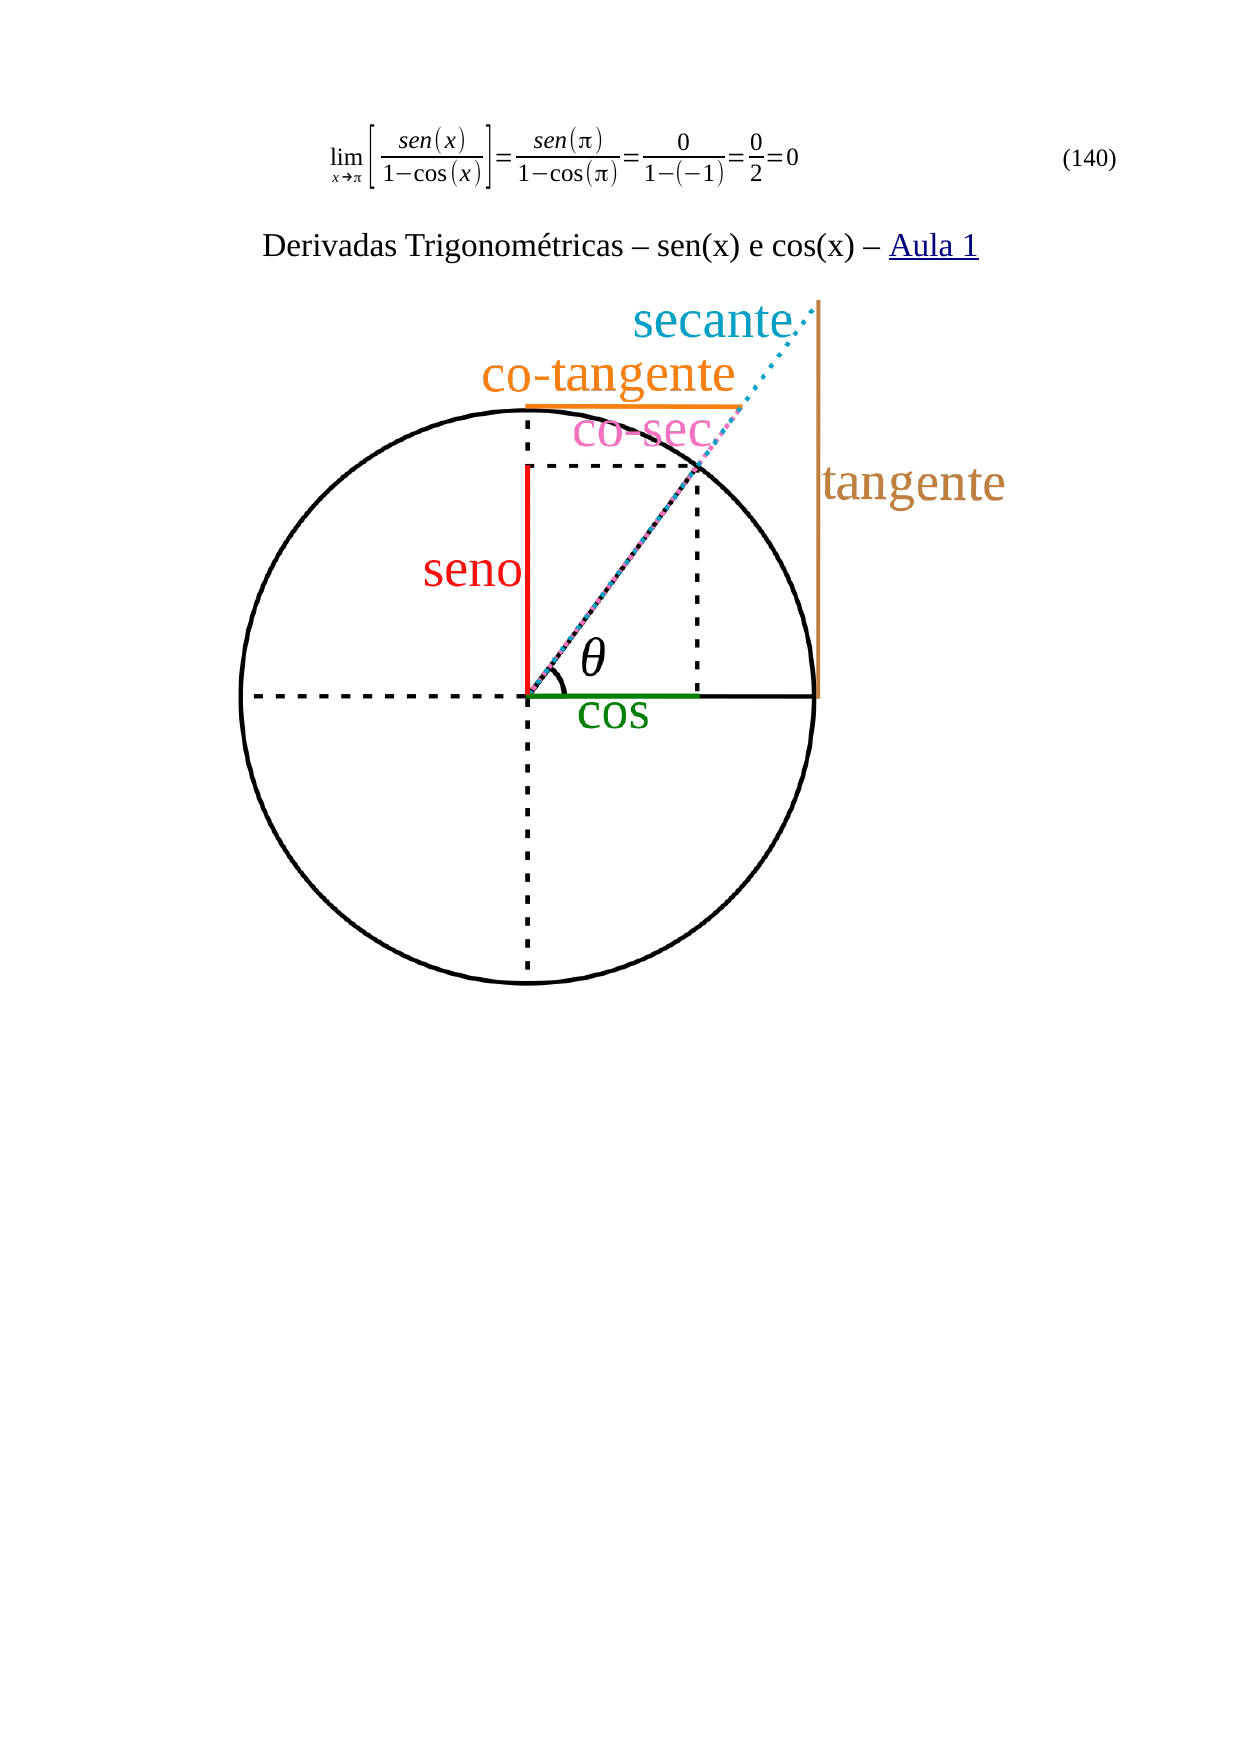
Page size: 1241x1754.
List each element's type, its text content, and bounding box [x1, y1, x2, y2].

text Derivadas Trigonométricas – sen(x) e cos(x) – Aula 1 [118, 225, 1122, 264]
table_header (140) [1010, 118, 1122, 197]
picture [118, 292, 1123, 991]
table_header [118, 118, 1010, 197]
